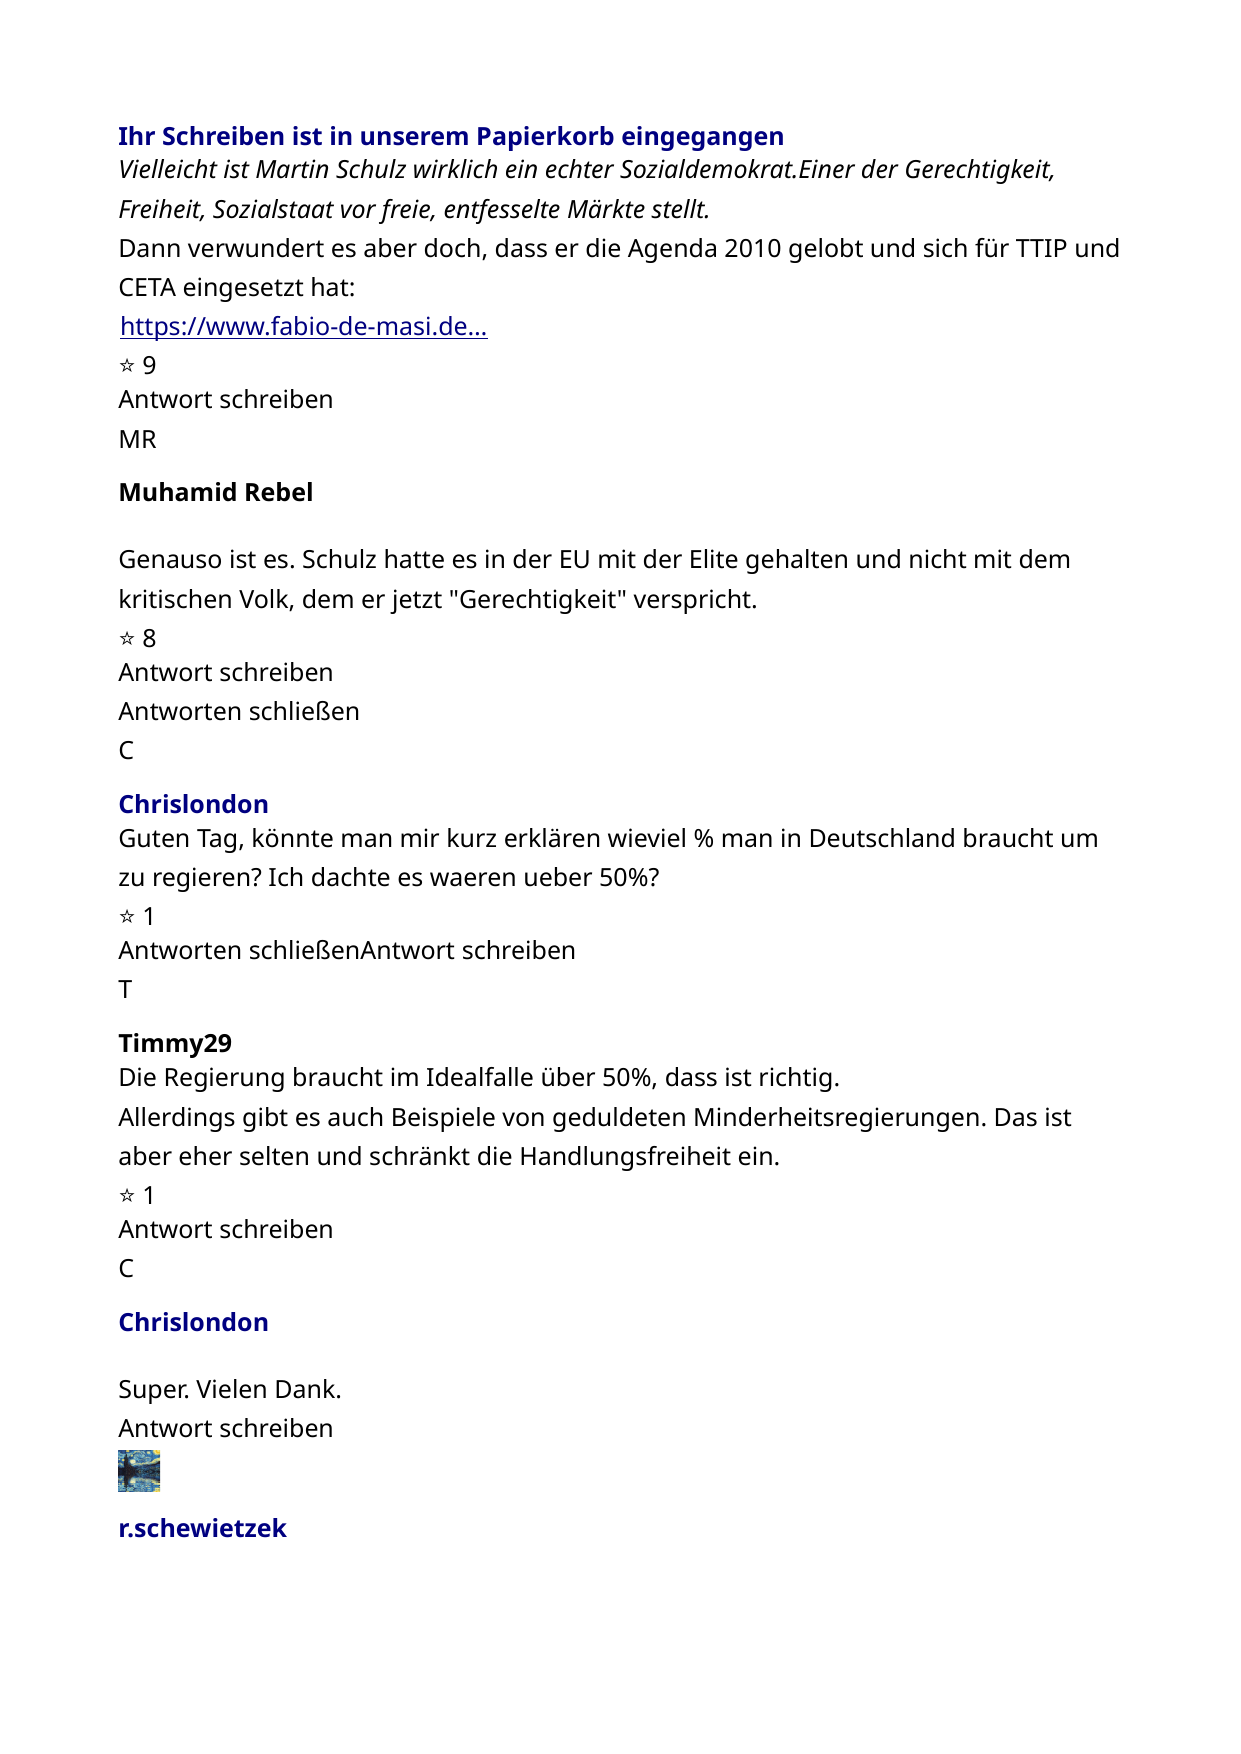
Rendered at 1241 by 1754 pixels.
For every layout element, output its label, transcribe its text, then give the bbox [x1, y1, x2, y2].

subtitle Chrislondon [118, 1304, 1122, 1338]
text Antworten schließenAntwort schreiben [118, 933, 1122, 967]
text ⭐️ 9 [118, 348, 1122, 382]
picture [118, 1450, 161, 1492]
text https://www.fabio-de-masi.de… [118, 309, 1122, 343]
text ⭐️ 1 [118, 1177, 1122, 1212]
subtitle Timmy29 [118, 1026, 1122, 1060]
text C [118, 1251, 1122, 1285]
text Antwort schreiben [118, 1411, 1122, 1445]
text Genauso ist es. Schulz hatte es in der EU mit der Elite gehalten und nicht mit dem kritischen Volk, dem er jetzt "Gerechtigkeit" verspricht. [118, 542, 1122, 615]
text MR [118, 421, 1122, 455]
text ⭐️ 1 [118, 899, 1122, 933]
text Guten Tag, könnte man mir kurz erklären wieviel % man in Deutschland braucht um zu regieren? Ich dachte es waeren ueber 50%? [118, 821, 1122, 894]
text ⭐️ 8 [118, 620, 1122, 654]
text Super. Vielen Dank. [118, 1372, 1122, 1406]
text C [118, 733, 1122, 767]
text Vielleicht ist Martin Schulz wirklich ein echter Sozialdemokrat.Einer der Gerechtigkeit, Freiheit, Sozialstaat vor freie, entfesselte Märkte stellt. [118, 152, 1122, 225]
subtitle Chrislondon [118, 787, 1122, 821]
subtitle Muhamid Rebel [118, 475, 1122, 509]
text Allerdings gibt es auch Beispiele von geduldeten Minderheitsregierungen. Das ist aber eher selten und schränkt die Handlungsfreiheit ein. [118, 1099, 1122, 1172]
subtitle r.schewietzek [118, 1511, 1122, 1545]
subtitle Ihr Schreiben ist in unserem Papierkorb eingegangen [118, 118, 1122, 152]
text T [118, 972, 1122, 1006]
text Antwort schreiben [118, 1212, 1122, 1246]
text Antwort schreiben [118, 654, 1122, 688]
text Antwort schreiben [118, 382, 1122, 416]
text Antworten schließen [118, 694, 1122, 728]
text Die Regierung braucht im Idealfalle über 50%, dass ist richtig. [118, 1060, 1122, 1094]
text Dann verwundert es aber doch, dass er die Agenda 2010 gelobt und sich für TTIP und CETA eingesetzt hat: [118, 231, 1122, 304]
